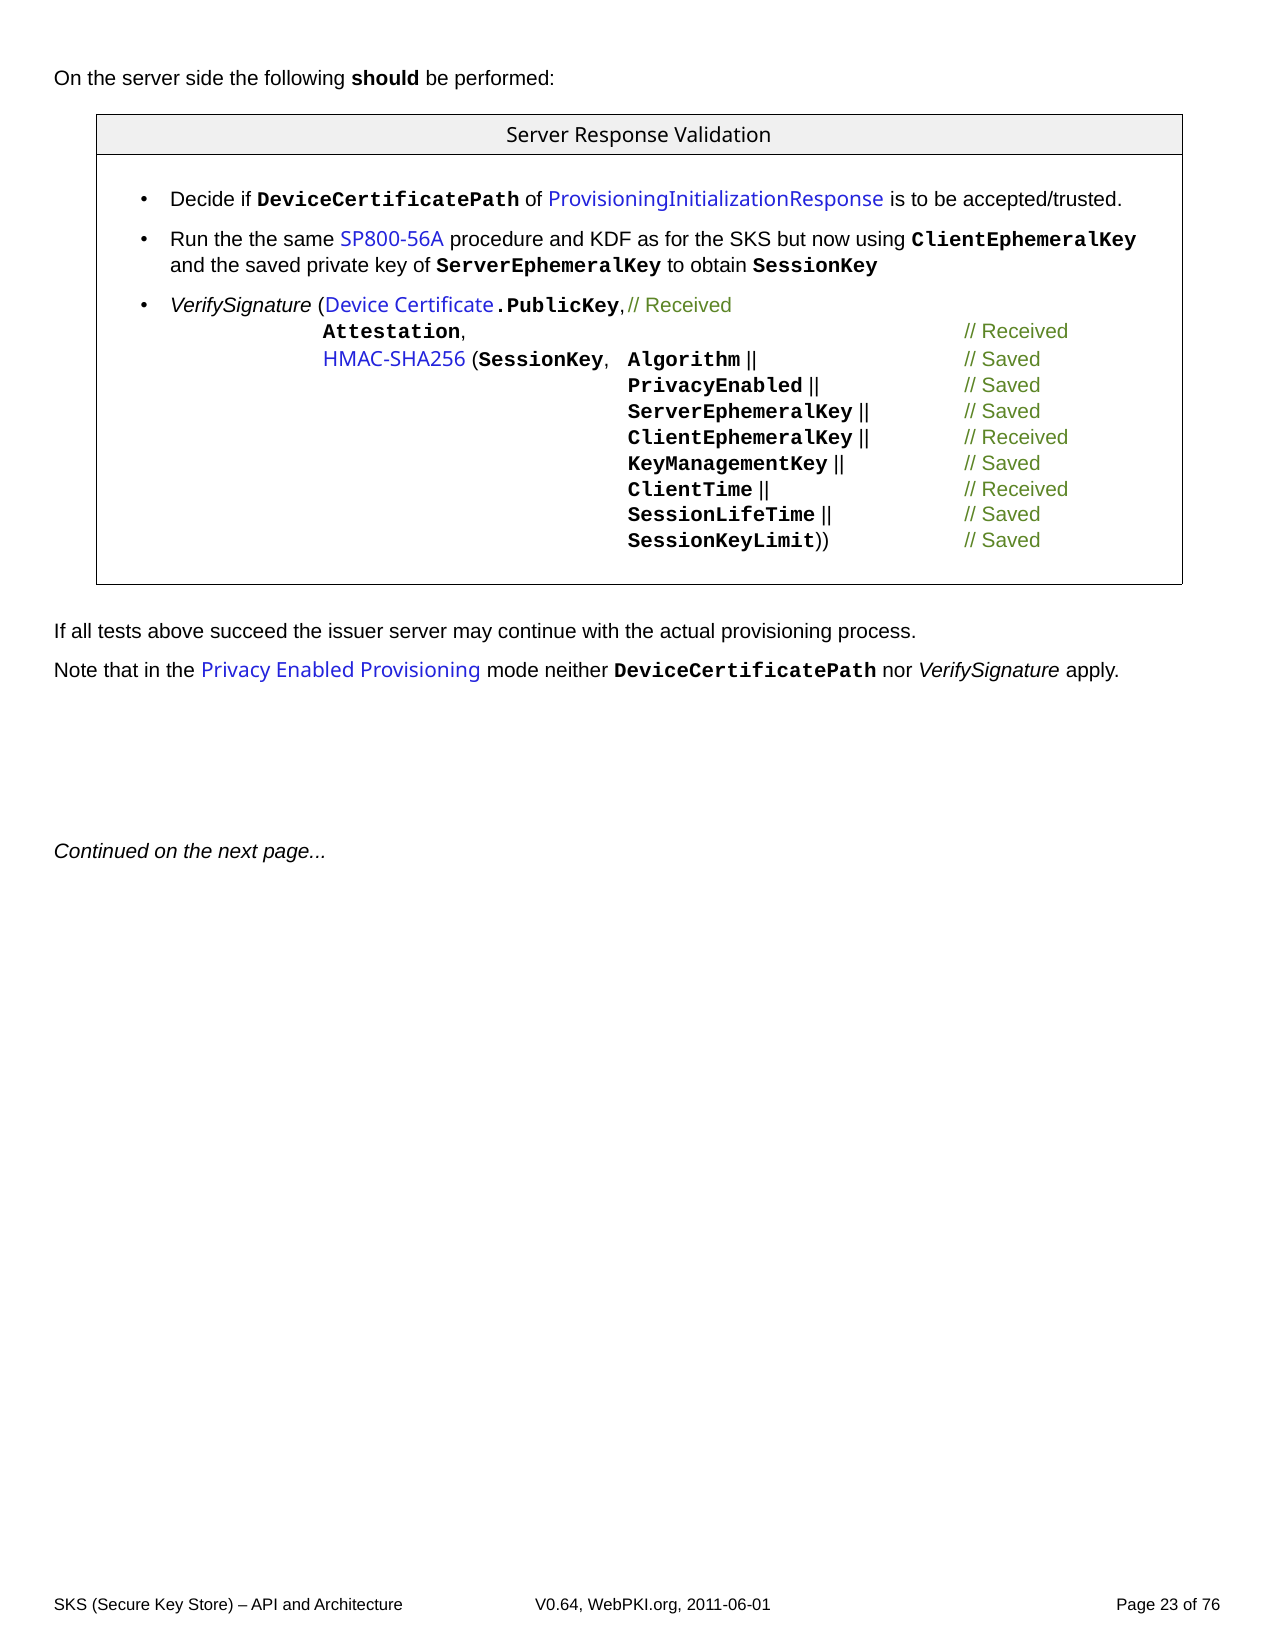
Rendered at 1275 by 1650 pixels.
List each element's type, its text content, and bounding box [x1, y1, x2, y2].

table_cell Decide if DeviceCertificatePath of ProvisioningInitializationResponse is to be accepted/trusted. Run the the same SP800-56A procedure and KDF as for the SKS but now using ClientEphemeralKey and the saved private key of ServerEphemeralKey to obtain SessionKey VerifySignature (Device Certificate.PublicKey, // Received Attestation, // Received HMAC-SHA256 (SessionKey, Algorithm || // Saved PrivacyEnabled || // Saved ServerEphemeralKey || // Saved ClientEphemeralKey || // Received KeyManagementKey || // Saved ClientTime || // Received SessionLifeTime || // Saved SessionKeyLimit)) // Saved [97, 155, 1182, 583]
text Continued on the next page... [54, 839, 1221, 863]
text If all tests above succeed the issuer server may continue with the actual provisioning process. [54, 619, 1221, 643]
text On the server side the following should be performed: [54, 66, 1221, 90]
text Note that in the Privacy Enabled Provisioning mode neither DeviceCertificatePath nor VerifySignature apply. [54, 655, 1221, 684]
table_header Server Response Validation [97, 115, 1182, 154]
